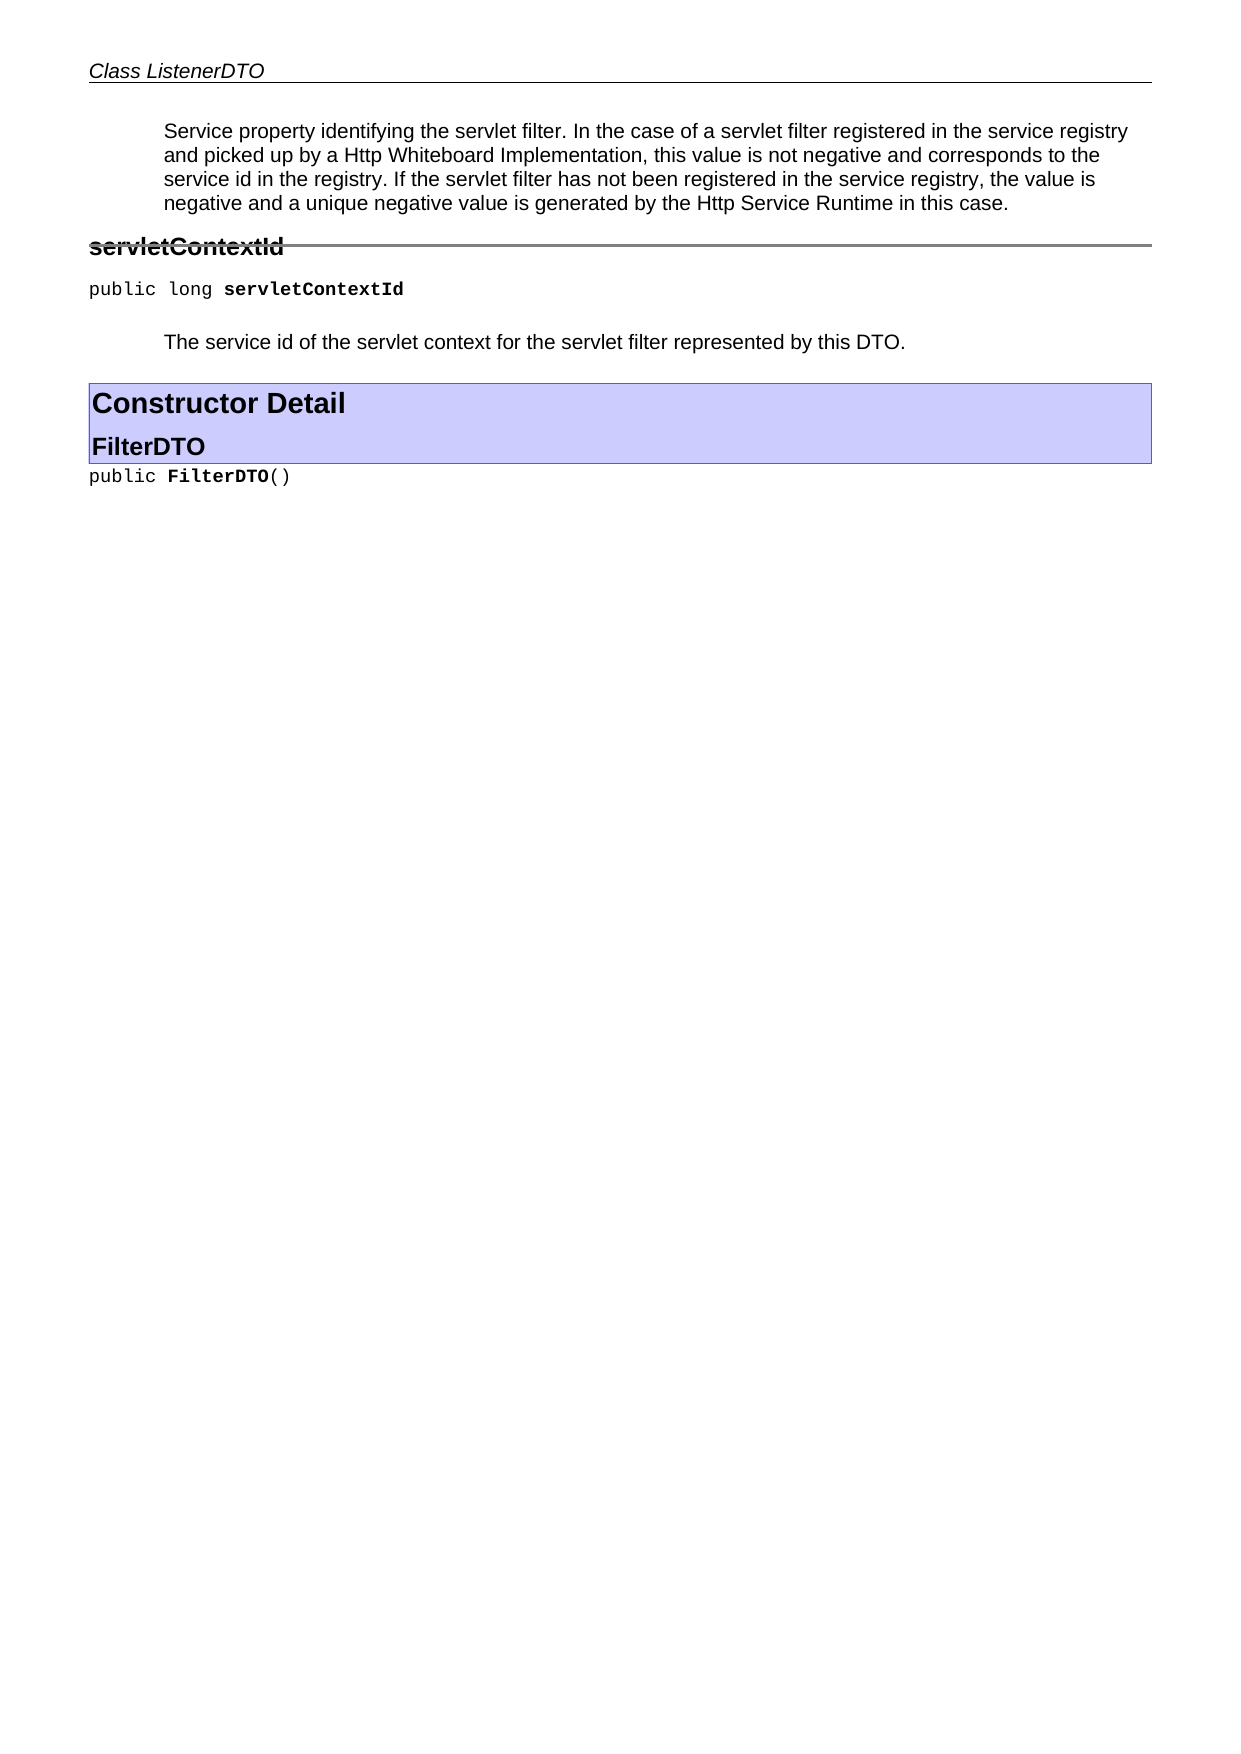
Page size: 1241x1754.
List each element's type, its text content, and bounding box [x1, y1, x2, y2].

text Service property identifying the servlet filter. In the case of a servlet filter registered in the service registry and picked up by a Http Whiteboard Implementation, this value is not negative and corresponds to the service id in the registry. If the servlet filter has not been registered in the service registry, the value is negative and a unique negative value is generated by the Http Service Runtime in this case. [163, 118, 1152, 214]
text public FilterDTO() [88, 467, 1152, 488]
text The service id of the servlet context for the servlet filter represented by this DTO. [163, 330, 1152, 354]
subtitle Constructor Detail [90, 384, 1151, 420]
subtitle FilterDTO [90, 429, 1151, 463]
text public long servletContextId [88, 279, 1152, 301]
